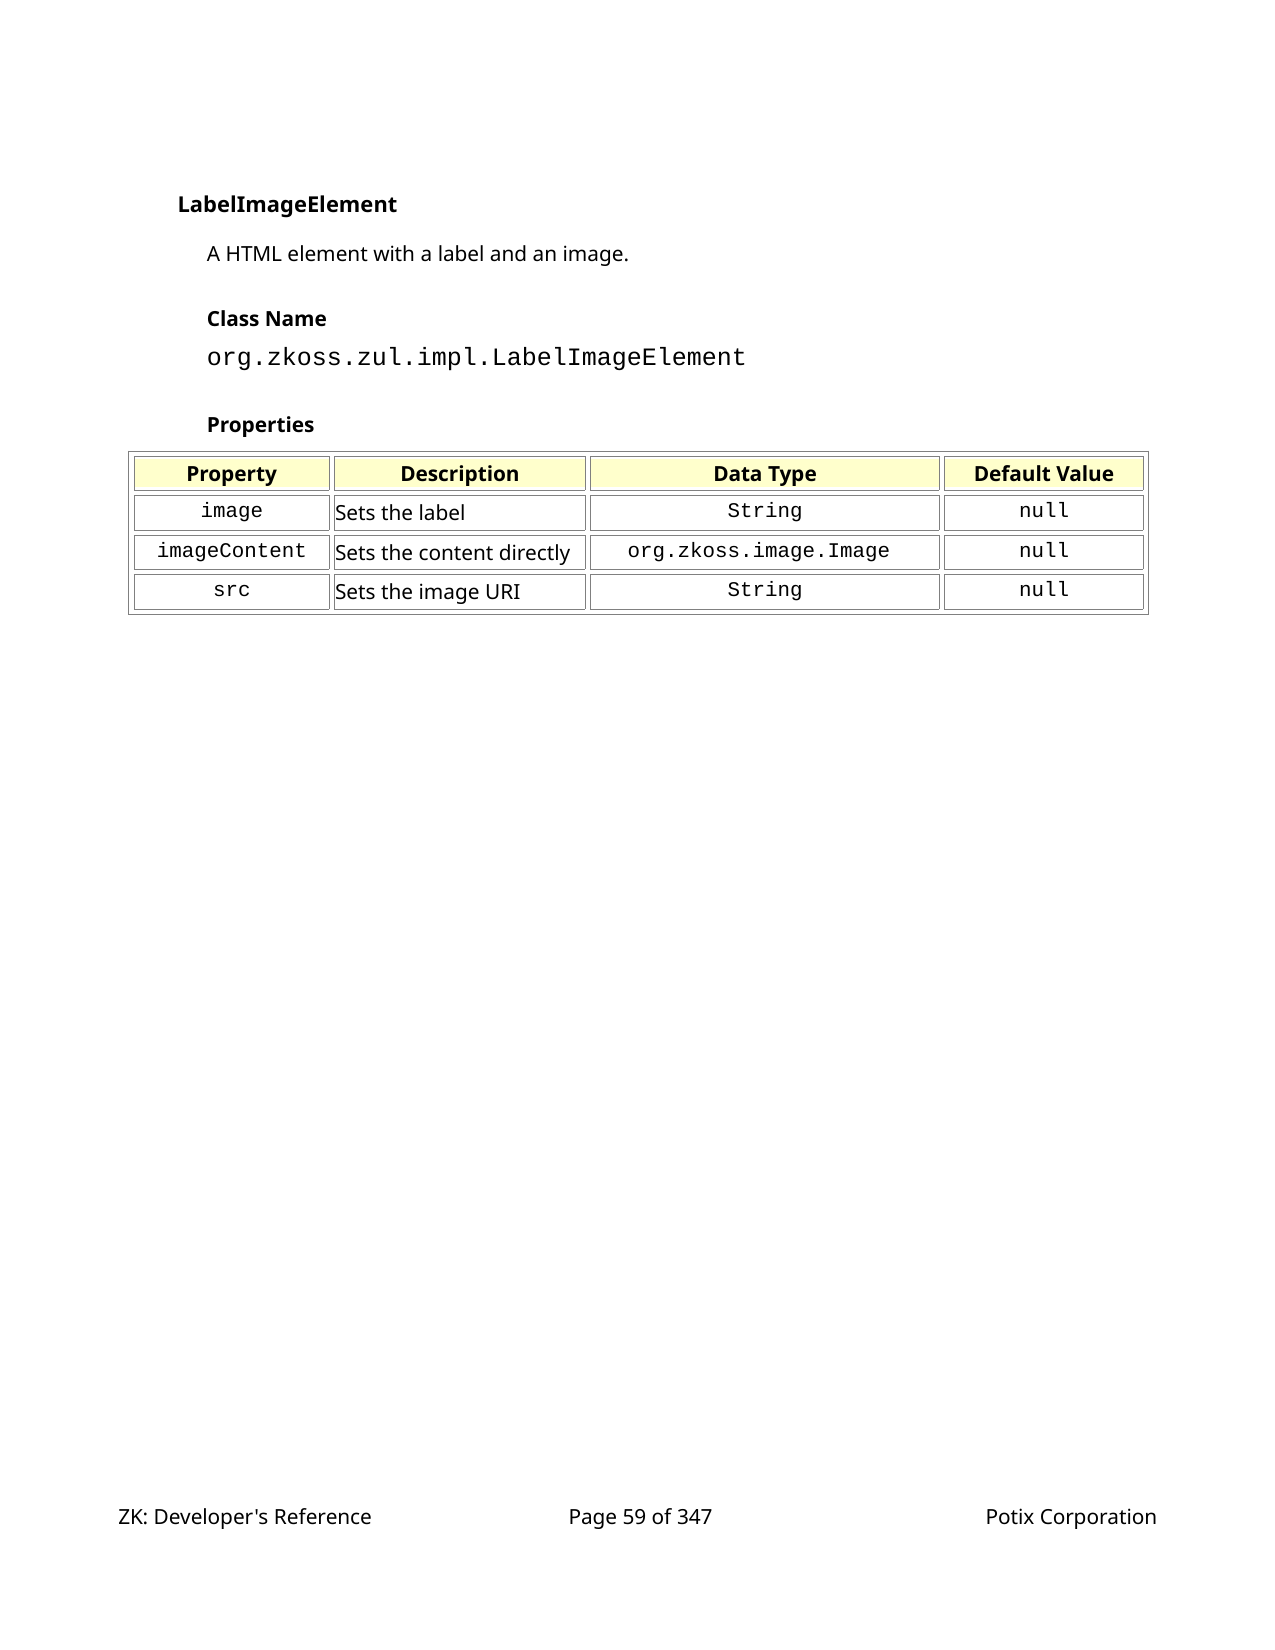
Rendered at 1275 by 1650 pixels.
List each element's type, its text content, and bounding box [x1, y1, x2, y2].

subtitle Properties [207, 410, 1157, 438]
table_cell null [942, 490, 1146, 529]
table_cell image [131, 490, 332, 529]
table_cell String [588, 490, 942, 529]
table_cell org.zkoss.image.Image [588, 530, 942, 569]
table_header Description [332, 452, 588, 490]
table_cell String [588, 569, 942, 608]
table_cell null [942, 530, 1146, 569]
text A HTML element with a label and an image. [207, 239, 1157, 268]
text org.zkoss.zul.impl.LabelImageElement [207, 345, 1157, 373]
subtitle LabelImageElement [177, 189, 1157, 219]
table_cell Sets the image URI [332, 569, 588, 608]
table_header Data Type [588, 452, 942, 490]
table_header Default Value [942, 452, 1146, 490]
subtitle Class Name [207, 304, 1157, 333]
table_header Property [131, 452, 332, 490]
table_cell Sets the label [332, 490, 588, 529]
table_cell imageContent [131, 530, 332, 569]
table_cell src [131, 569, 332, 608]
table_cell Sets the content directly [332, 530, 588, 569]
table_cell null [942, 569, 1146, 608]
